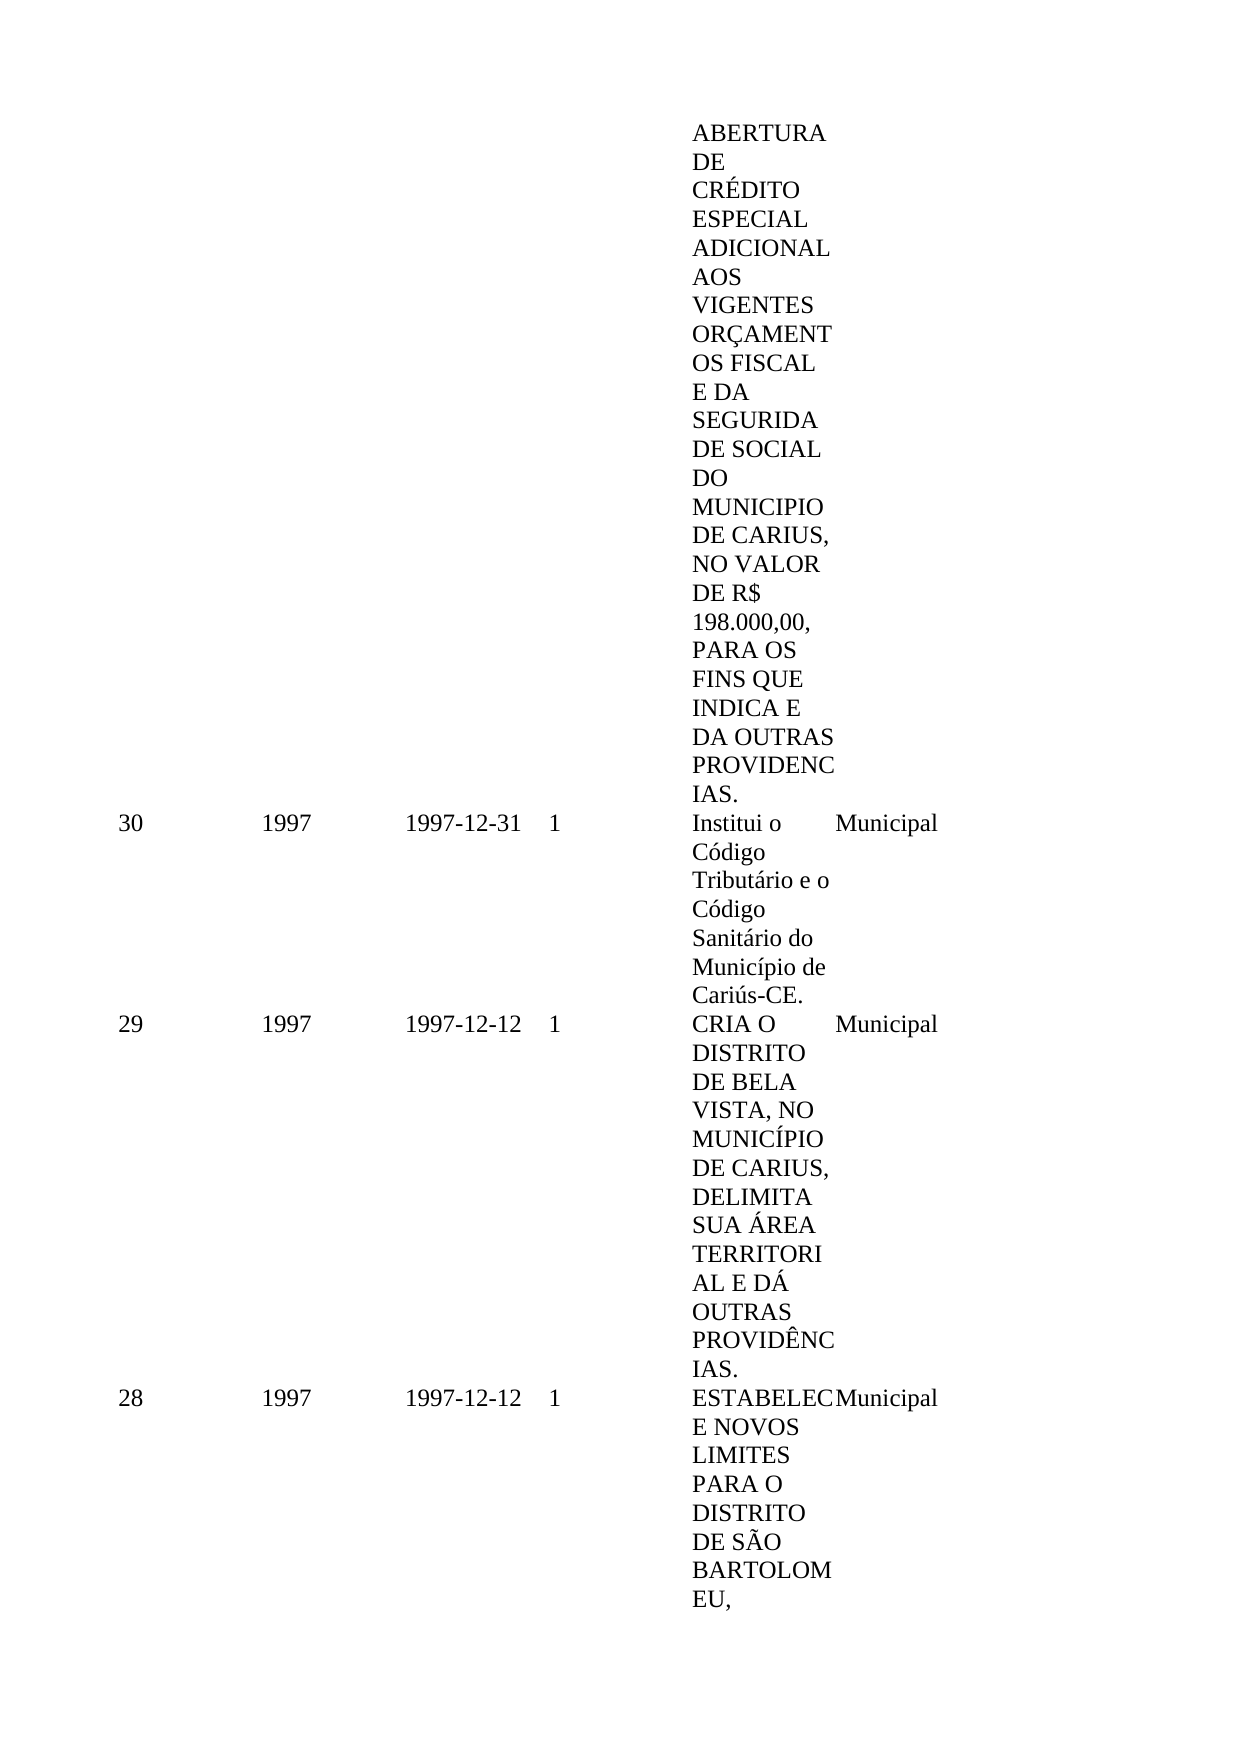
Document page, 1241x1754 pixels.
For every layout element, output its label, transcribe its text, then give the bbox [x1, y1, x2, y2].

table_cell 28 [118, 1383, 261, 1613]
table_cell 1 [548, 1009, 692, 1383]
table_cell [979, 1383, 1122, 1613]
table_cell [405, 118, 548, 808]
table_cell [979, 118, 1122, 808]
table_cell 30 [118, 808, 261, 1009]
table_cell 29 [118, 1009, 261, 1383]
table_cell [118, 118, 261, 808]
table_cell 1997-12-31 [405, 808, 548, 1009]
table_cell ABERTURA DE CRÉDITO ESPECIAL ADICIONAL AOS VIGENTES ORÇAMENTOS FISCAL E DA SEGURIDADE SOCIAL DO MUNICIPIO DE CARIUS, NO VALOR DE R$ 198.000,00, PARA OS FINS QUE INDICA E DA OUTRAS PROVIDENCIAS. [692, 118, 835, 808]
table_cell 1997-12-12 [405, 1383, 548, 1613]
table_cell CRIA O DISTRITO DE BELA VISTA, NO MUNICÍPIO DE CARIUS, DELIMITA SUA ÁREA TERRITORIAL E DÁ OUTRAS PROVIDÊNCIAS. [692, 1009, 835, 1383]
table_cell [979, 808, 1122, 1009]
table_cell 1 [548, 1383, 692, 1613]
table_cell Municipal [835, 808, 979, 1009]
table_cell 1997-12-12 [405, 1009, 548, 1383]
table_cell [979, 1009, 1122, 1383]
table_cell 1997 [261, 808, 405, 1009]
table_cell Municipal [835, 1383, 979, 1613]
table_cell [261, 118, 405, 808]
table_cell ESTABELECE NOVOS LIMITES PARA O DISTRITO DE SÃO BARTOLOMEU, [692, 1383, 835, 1613]
table_cell [835, 118, 979, 808]
table_cell 1 [548, 808, 692, 1009]
table_cell 1997 [261, 1009, 405, 1383]
table_cell Institui o Código Tributário e o Código Sanitário do Município de Cariús-CE. [692, 808, 835, 1009]
table_cell [548, 118, 692, 808]
table_cell 1997 [261, 1383, 405, 1613]
table_cell Municipal [835, 1009, 979, 1383]
